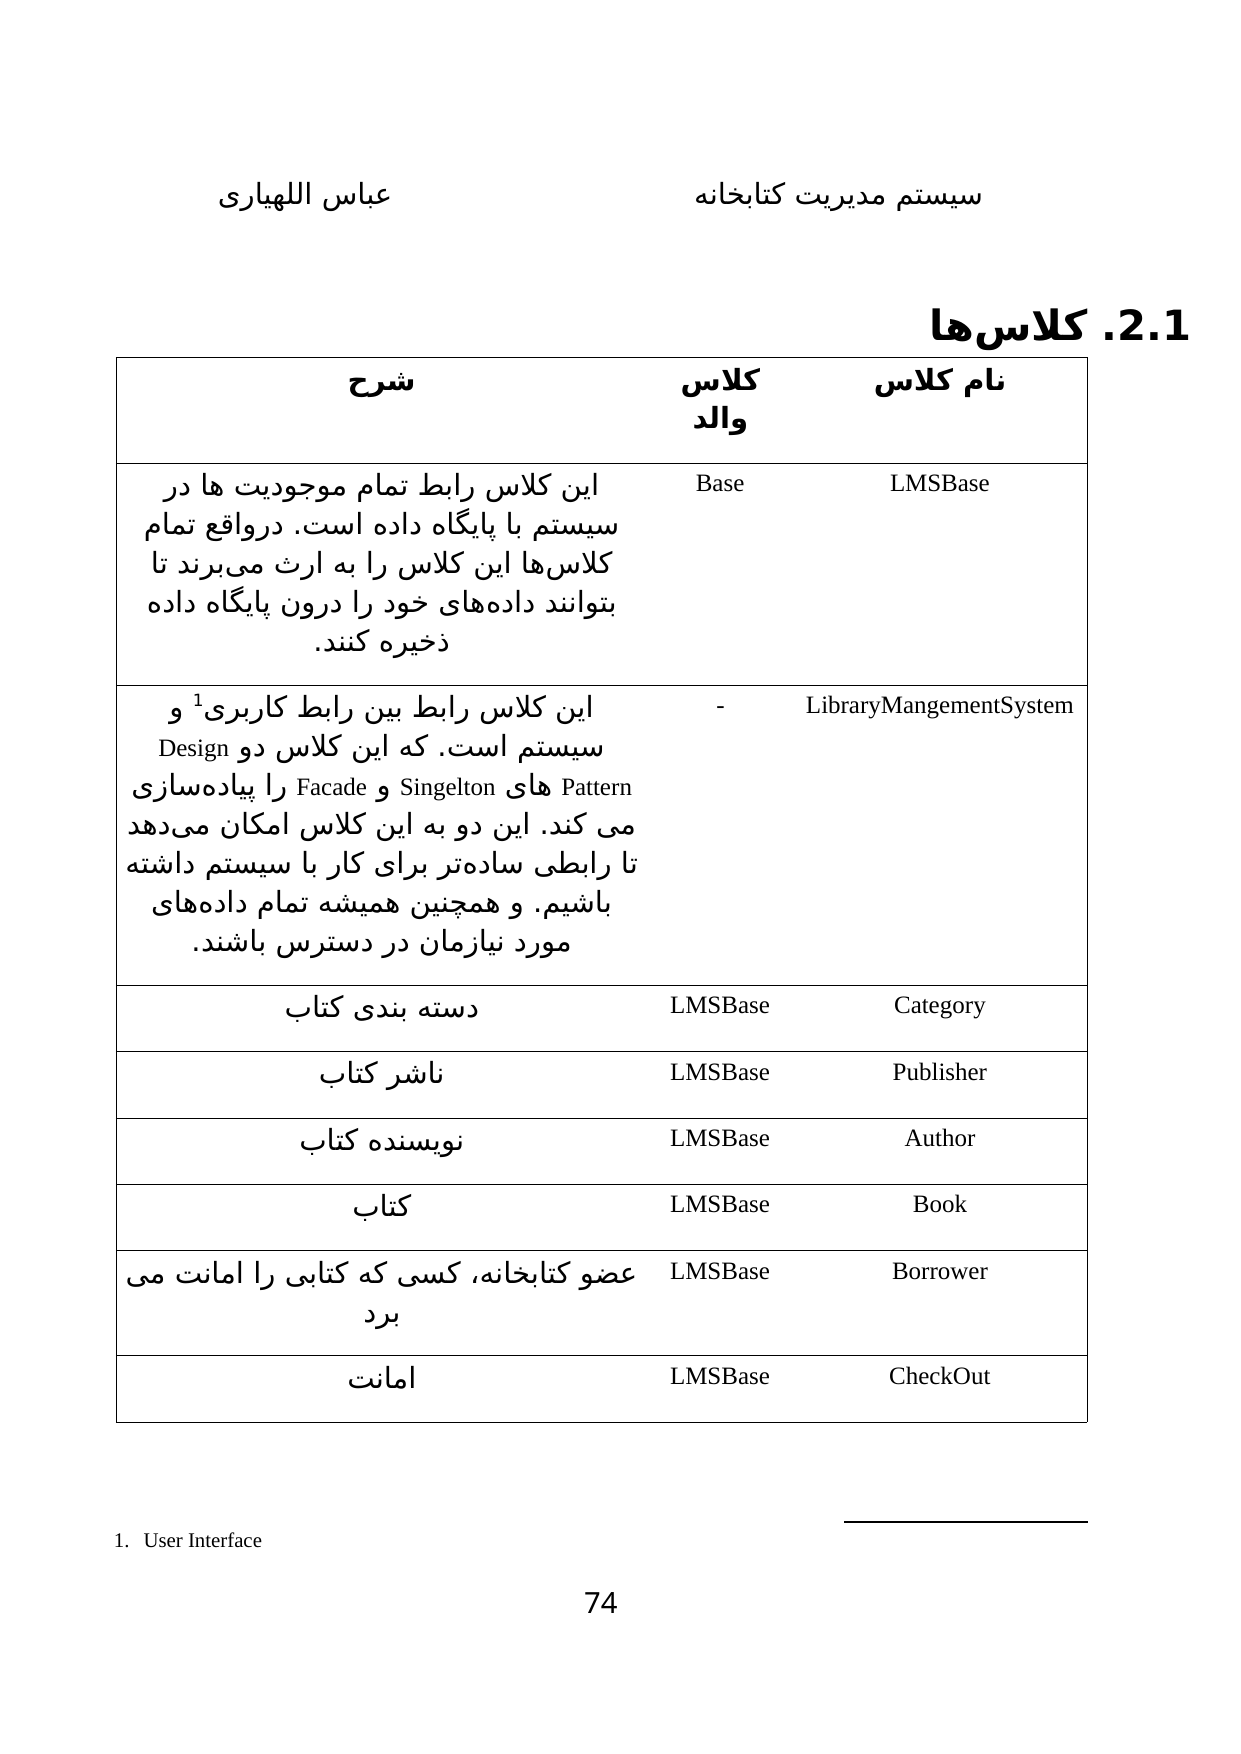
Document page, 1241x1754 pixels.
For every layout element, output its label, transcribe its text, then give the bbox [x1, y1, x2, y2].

table_cell این کلاس رابط تمام موجودیت ها در سیستم با پایگاه داده است. در‌واقع تمام کلاس‌ها این کلاس را به ارث می‌برند تا بتوانند داده‌های خود را درون پایگاه داده ذخیره کنند. [117, 464, 647, 684]
table_cell LMSBase [647, 986, 793, 1051]
table_cell ناشر کتاب [117, 1052, 647, 1117]
table_header نام کلاس [793, 358, 1087, 462]
table_header کلاس والد [647, 358, 793, 462]
table_cell دسته بندی کتاب [117, 986, 647, 1051]
table_cell امانت [117, 1356, 647, 1422]
table_cell LMSBase [793, 464, 1087, 684]
table_header شرح [117, 358, 647, 462]
table_cell LMSBase [647, 1251, 793, 1355]
table_cell LMSBase [647, 1356, 793, 1422]
table_cell Publisher [793, 1052, 1087, 1117]
table_cell عضو کتابخانه، کسی که کتابی را امانت می برد [117, 1251, 647, 1355]
table_cell Author [793, 1119, 1087, 1184]
table_cell Category [793, 986, 1087, 1051]
table_cell - [647, 686, 793, 985]
table_cell LMSBase [647, 1052, 793, 1117]
table_cell نویسنده کتاب [117, 1119, 647, 1184]
table_cell Base [647, 464, 793, 684]
table_cell LMSBase [647, 1119, 793, 1184]
table_cell Book [793, 1185, 1087, 1250]
table_cell کتاب [117, 1185, 647, 1250]
table_cell LMSBase [647, 1185, 793, 1250]
table_cell LibraryMangementSystem [793, 686, 1087, 985]
table_cell این کلاس رابط بین رابط کاربری و سیستم است. که این کلاس دو Design Pattern های Singelton و Facade را پیاده‌سازی می کند. این دو به این کلاس امکان می‌دهد تا رابطی ساده‌تر برای کار با سیستم داشته باشیم. و همچنین همیشه تمام داده‌های مورد نیازمان در دسترس باشند. [117, 686, 647, 985]
table_cell CheckOut [793, 1356, 1087, 1422]
table_cell Borrower [793, 1251, 1087, 1355]
subtitle کلاس‌ها [114, 301, 1087, 350]
